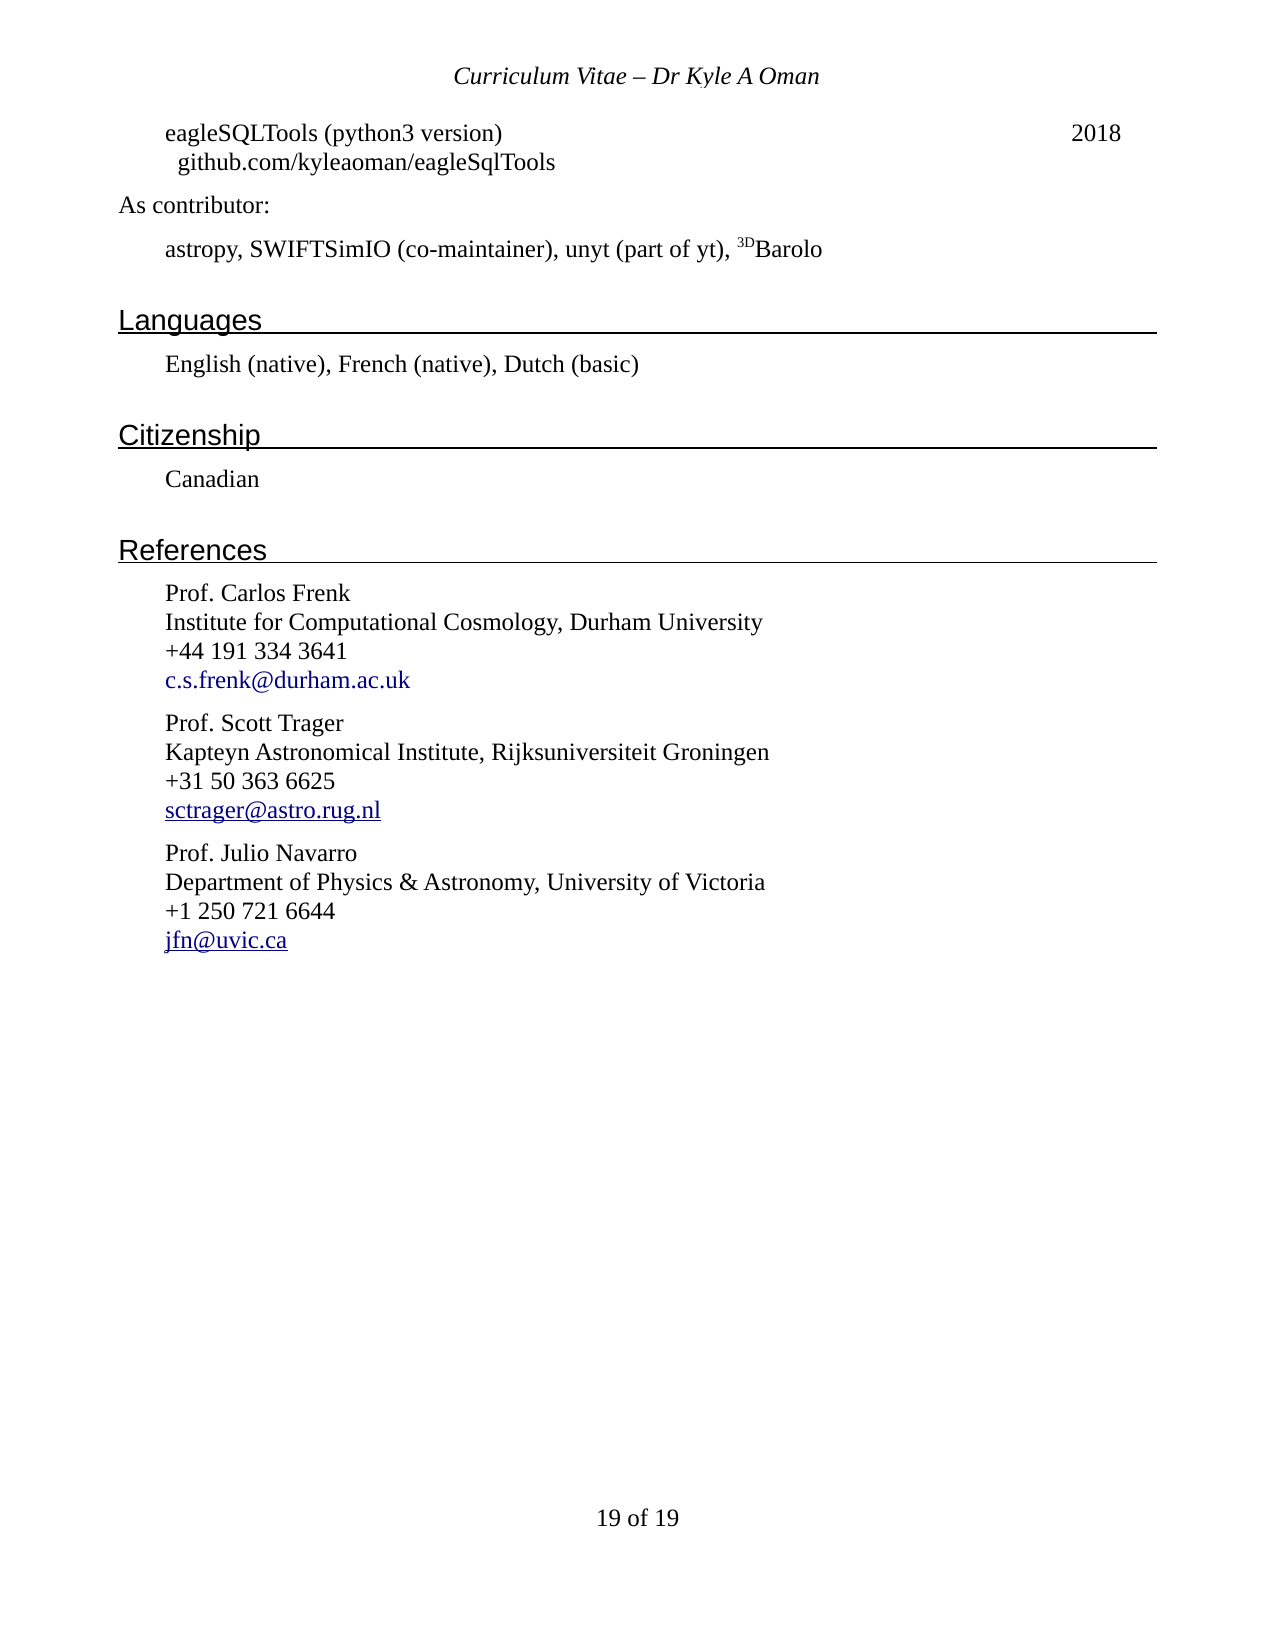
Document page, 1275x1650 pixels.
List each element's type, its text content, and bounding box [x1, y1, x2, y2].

text astropy, SWIFTSimIO (co-maintainer), unyt (part of yt), 3DBarolo [118, 234, 1157, 263]
subtitle Citizenship [118, 418, 1157, 447]
text Prof. Scott Trager Kapteyn Astronomical Institute, Rijksuniversiteit Groningen +31 50 363 6625 sctrager@astro.rug.nl [118, 708, 1157, 823]
subtitle Languages [118, 303, 1157, 332]
text Canadian [118, 464, 1157, 492]
text Prof. Julio Navarro Department of Physics & Astronomy, University of Victoria +1 250 721 6644 jfn@uvic.ca [118, 838, 1157, 953]
text eagleSQLTools (python3 version) 2018 github.com/kyleaoman/eagleSqlTools [118, 118, 1157, 175]
text As contributor: [118, 190, 1157, 219]
subtitle References [118, 532, 1157, 562]
text English (native), French (native), Dutch (basic) [118, 349, 1157, 378]
text Prof. Carlos Frenk Institute for Computational Cosmology, Durham University +44 191 334 3641 c.s.frenk@durham.ac.uk [118, 578, 1157, 693]
